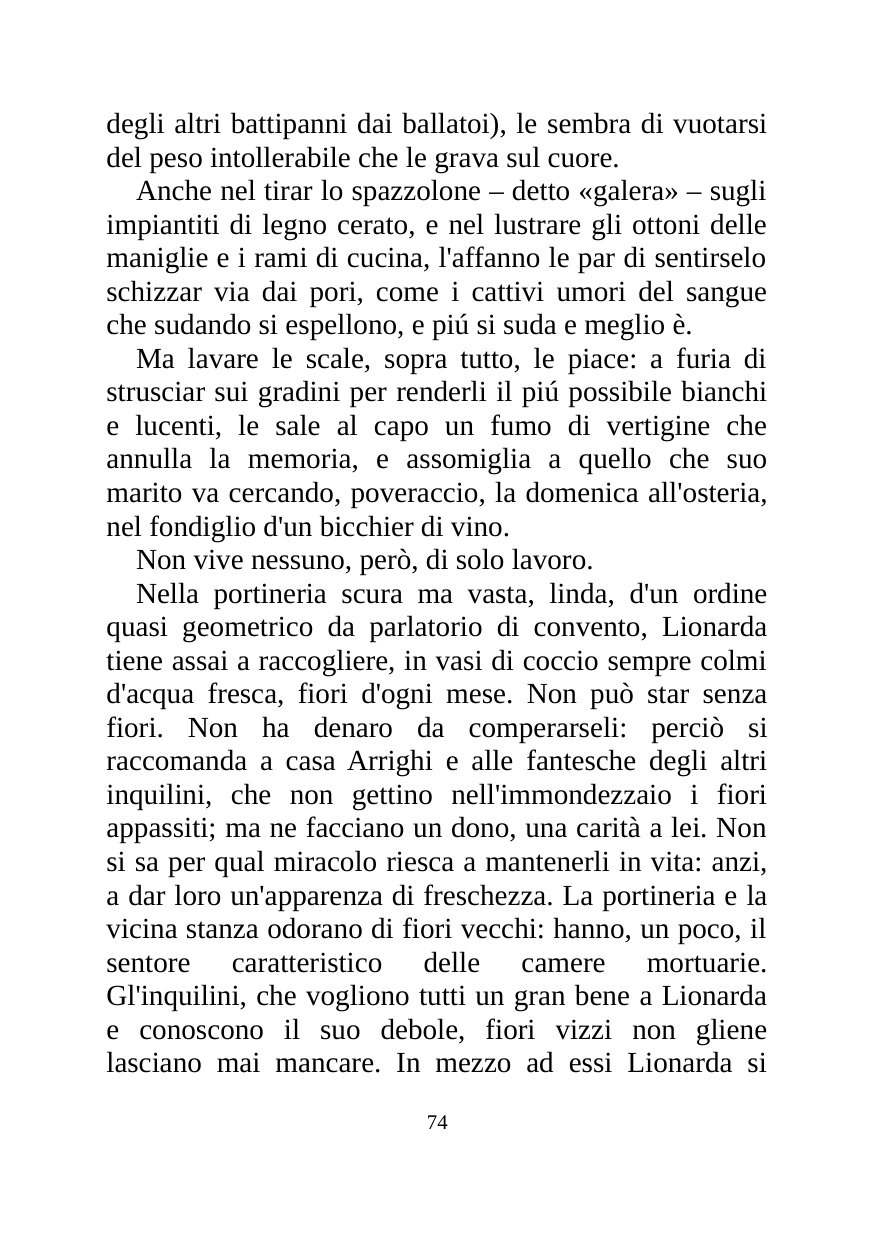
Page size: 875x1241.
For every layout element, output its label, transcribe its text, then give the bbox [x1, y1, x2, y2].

text degli altri battipanni dai ballatoi), le sembra di vuotarsi del peso intollerabile che le grava sul cuore. [106, 106, 768, 173]
text Nella portineria scura ma vasta, linda, d'un ordine quasi geometrico da parlatorio di convento, Lionarda tiene assai a raccogliere, in vasi di coccio sempre colmi d'acqua fresca, fiori d'ogni mese. Non può star senza fiori. Non ha denaro da comperarseli: perciò si raccomanda a casa Arrighi e alle fantesche degli altri inquilini, che non gettino nell'immondezzaio i fiori appassiti; ma ne facciano un dono, una carità a lei. Non si sa per qual miracolo riesca a mantenerli in vita: anzi, a dar loro un'apparenza di freschezza. La portineria e la vicina stanza odorano di fiori vecchi: hanno, un poco, il sentore caratteristico delle camere mortuarie. Gl'inquilini, che vogliono tutti un gran bene a Lionarda e conoscono il suo debole, fiori vizzi non gliene lasciano mai mancare. In mezzo ad essi Lionarda si [106, 576, 768, 1079]
text Non vive nessuno, però, di solo lavoro. [106, 542, 768, 576]
text Ma lavare le scale, sopra tutto, le piace: a furia di strusciar sui gradini per renderli il piú possibile bianchi e lucenti, le sale al capo un fumo di vertigine che annulla la memoria, e assomiglia a quello che suo marito va cercando, poveraccio, la domenica all'osteria, nel fondiglio d'un bicchier di vino. [106, 341, 768, 542]
text Anche nel tirar lo spazzolone – detto «galera» – sugli impiantiti di legno cerato, e nel lustrare gli ottoni delle maniglie e i rami di cucina, l'affanno le par di sentirselo schizzar via dai pori, come i cattivi umori del sangue che sudando si espellono, e piú si suda e meglio è. [106, 173, 768, 341]
